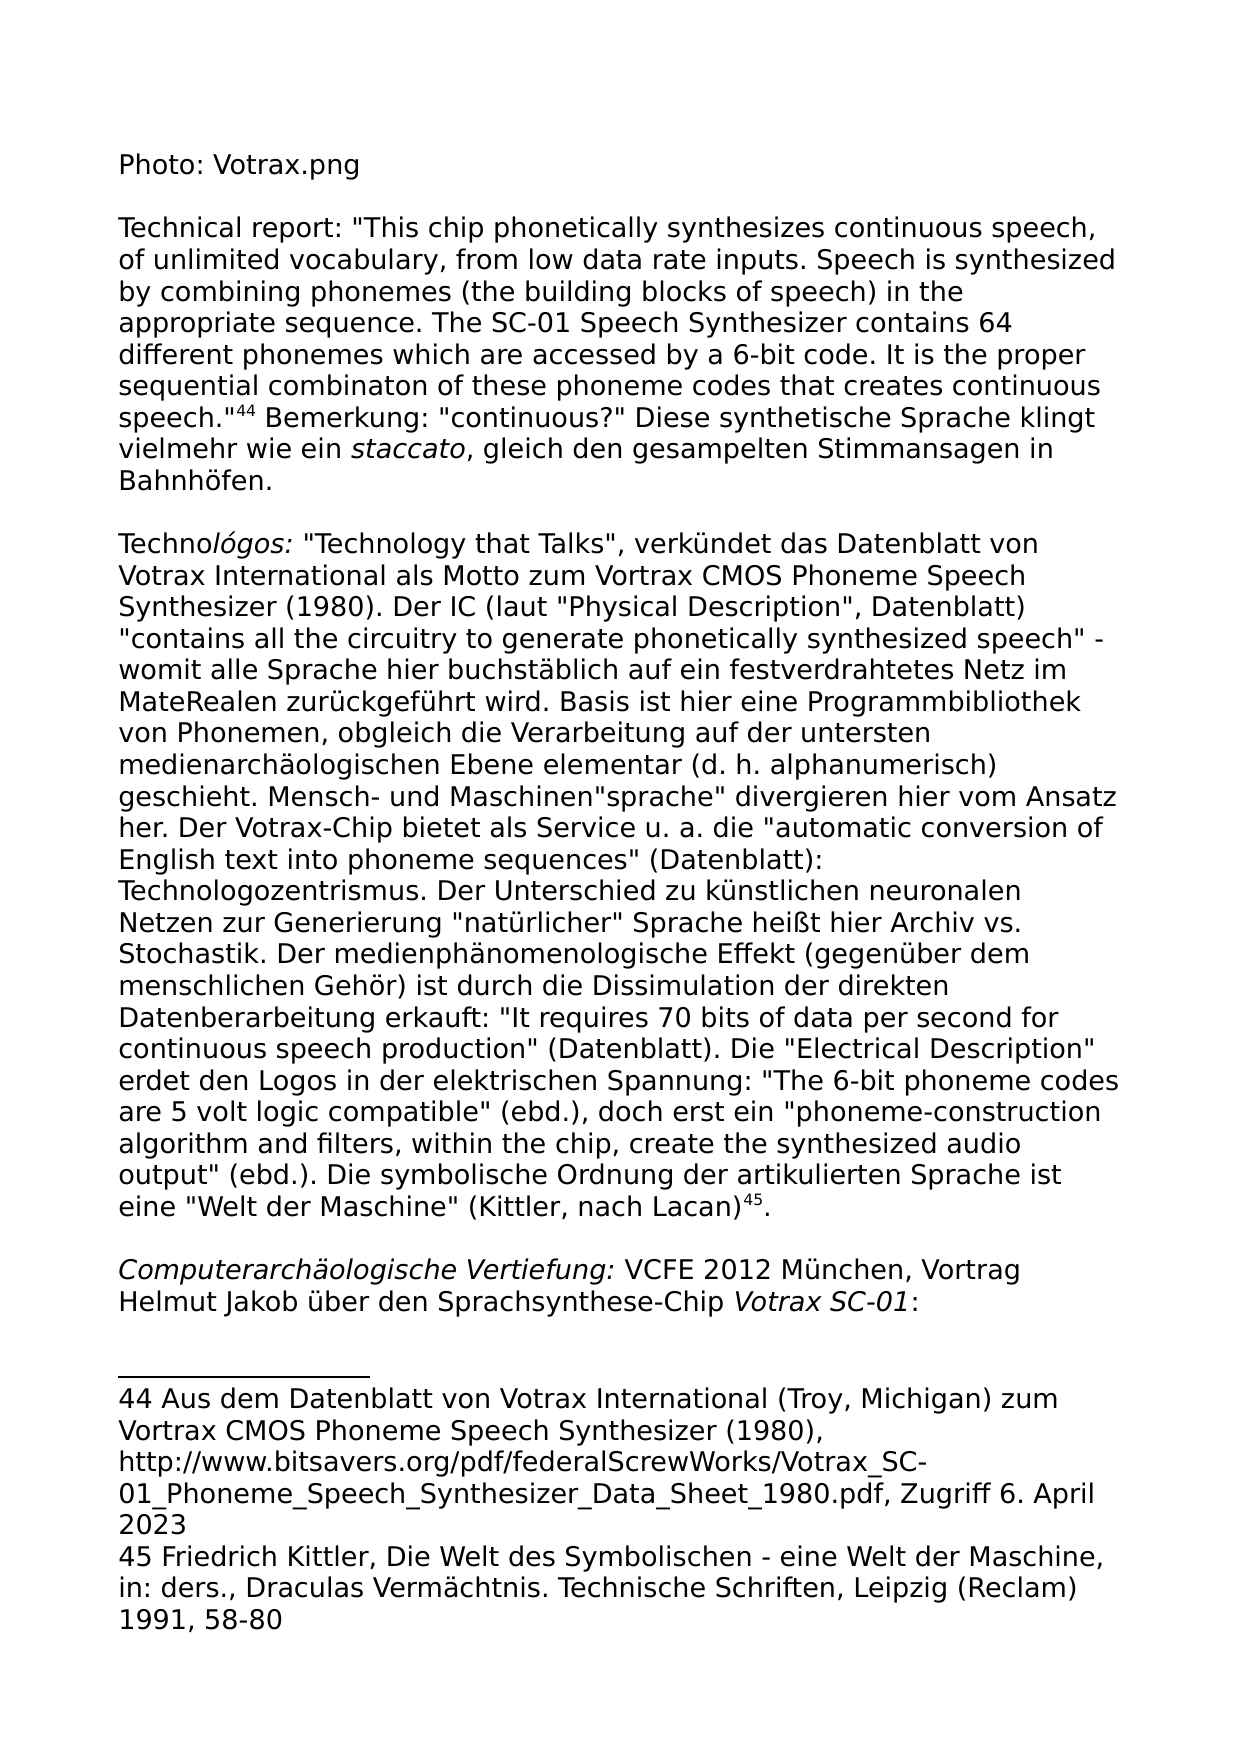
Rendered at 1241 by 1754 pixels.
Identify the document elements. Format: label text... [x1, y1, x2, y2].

text Photo: Votrax.png [118, 150, 1122, 181]
text Friedrich Kittler, Die Welt des Symbolischen - eine Welt der Maschine, in: ders., Draculas Vermächtnis. Technische Schriften, Leipzig (Reclam) 1991, 58-80 [118, 1541, 1122, 1636]
text Technical report: "This chip phonetically synthesizes continuous speech, of unlimited vocabulary, from low data rate inputs. Speech is synthesized by combining phonemes (the building blocks of speech) in the appropriate sequence. The SC-01 Speech Synthesizer contains 64 different phonemes which are accessed by a 6-bit code. It is the proper sequential combinaton of these phoneme codes that creates continuous speech." Bemerkung: "continuous?" Diese synthetische Sprache klingt vielmehr wie ein staccato, gleich den gesampelten Stimmansagen in Bahnhöfen. [118, 213, 1122, 497]
text Computerarchäologische Vertiefung: VCFE 2012 München, Vortrag Helmut Jakob über den Sprachsynthese-Chip Votrax SC-01: [118, 1254, 1122, 1317]
text Aus dem Datenblatt von Votrax International (Troy, Michigan) zum Vortrax CMOS Phoneme Speech Synthesizer (1980), http://www.bitsavers.org/pdf/federalScrewWorks/Votrax_SC-01_Phoneme_Speech_Synthesizer_Data_Sheet_1980.pdf, Zugriff 6. April 2023 [118, 1383, 1122, 1541]
text Technológos: "Technology that Talks", verkündet das Datenblatt von Votrax International als Motto zum Vortrax CMOS Phoneme Speech Synthesizer (1980). Der IC (laut "Physical Description", Datenblatt) "contains all the circuitry to generate phonetically synthesized speech" - womit alle Sprache hier buchstäblich auf ein festverdrahtetes Netz im MateRealen zurückgeführt wird. Basis ist hier eine Programmbibliothek von Phonemen, obgleich die Verarbeitung auf der untersten medienarchäologischen Ebene elementar (d. h. alphanumerisch) geschieht. Mensch- und Maschinen"sprache" divergieren hier vom Ansatz her. Der Votrax-Chip bietet als Service u. a. die "automatic conversion of English text into phoneme sequences" (Datenblatt): Technologozentrismus. Der Unterschied zu künstlichen neuronalen Netzen zur Generierung "natürlicher" Sprache heißt hier Archiv vs. Stochastik. Der medienphänomenologische Effekt (gegenüber dem menschlichen Gehör) ist durch die Dissimulation der direkten Datenberarbeitung erkauft: "It requires 70 bits of data per second for continuous speech production" (Datenblatt). Die "Electrical Description" erdet den Logos in der elektrischen Spannung: "The 6-bit phoneme codes are 5 volt logic compatible" (ebd.), doch erst ein "phoneme-construction algorithm and filters, within the chip, create the synthesized audio output" (ebd.). Die symbolische Ordnung der artikulierten Sprache ist eine "Welt der Maschine" (Kittler, nach Lacan). [118, 528, 1122, 1223]
